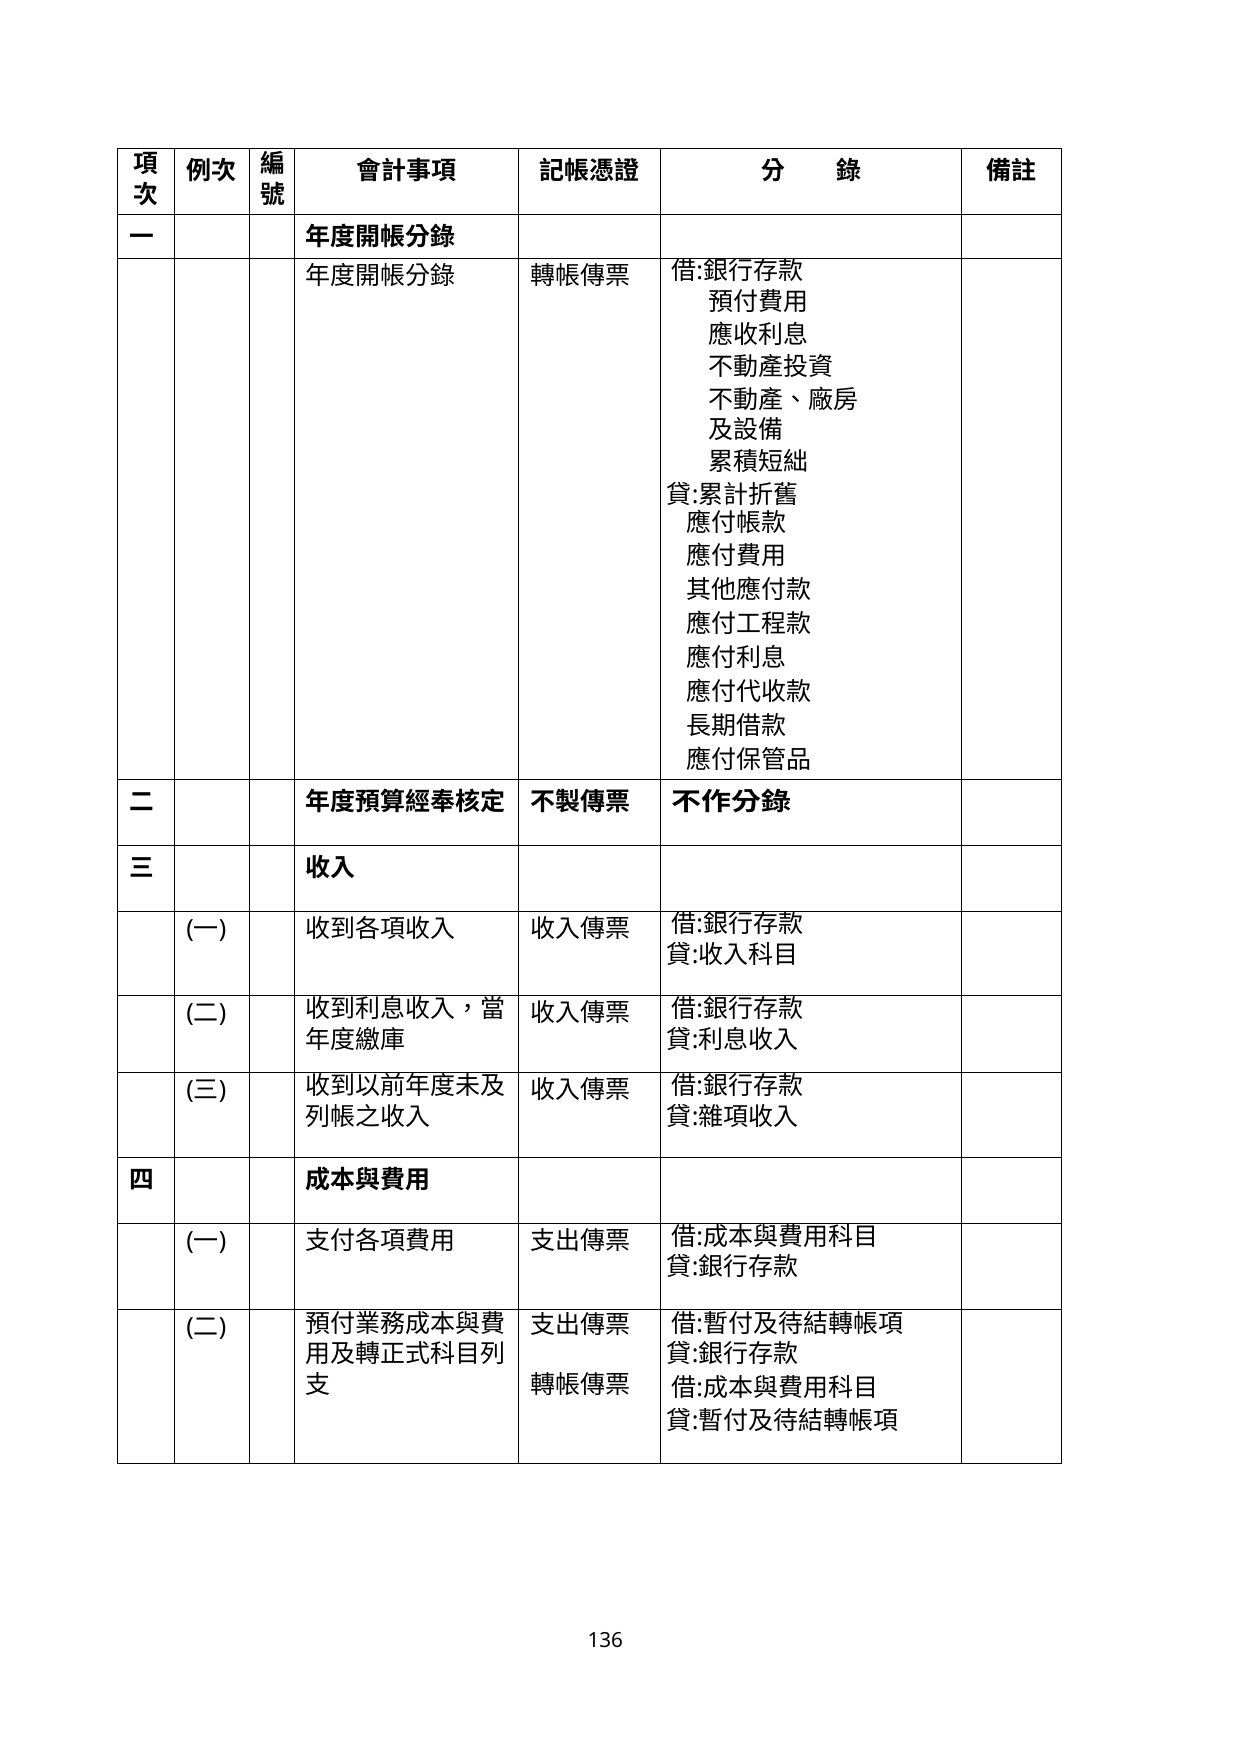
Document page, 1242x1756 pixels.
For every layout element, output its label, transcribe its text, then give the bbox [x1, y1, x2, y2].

table_cell (二) [175, 1310, 249, 1463]
table_cell 支付各項費用 [295, 1224, 518, 1309]
table_cell 貸:利息收入 [661, 1025, 961, 1072]
table_cell 借:銀行存款 貸:收入科目 [661, 912, 961, 995]
table_cell [250, 1224, 294, 1309]
table_cell 收入傳票 [519, 1073, 660, 1157]
table_cell 貸:暫付及待結轉帳項 [661, 1405, 961, 1463]
table_cell [250, 996, 294, 1072]
table_cell 借:銀行存款 預付費用 應收利息 不動產投資 不動產、廠房 及設備 累積短絀 貸:累計折舊 應付帳款 應付費用 其他應付款 應付工程款 應付利息 應付代收款 長期借款 應付保管品 累積賸餘 [661, 259, 961, 779]
table_cell [519, 215, 660, 258]
table_cell 貸:銀行存款 [661, 1340, 961, 1370]
table_cell [175, 215, 249, 258]
table_cell [962, 1310, 1061, 1463]
table_cell [962, 780, 1061, 845]
table_cell [962, 846, 1061, 911]
table_cell 年度繳庫 [295, 1025, 518, 1072]
table_cell [250, 780, 294, 845]
table_cell 借:成本與費用科目 [661, 1370, 961, 1405]
table_header 備註 [962, 149, 1061, 214]
table_cell 列帳之收入 [295, 1102, 518, 1157]
table_cell [962, 912, 1061, 995]
table_cell [661, 215, 961, 258]
table_cell 支 [295, 1370, 518, 1463]
table_cell 收到各項收入 [295, 912, 518, 995]
table_cell [962, 1158, 1061, 1223]
table_cell 三 [118, 846, 174, 911]
table_cell 收入 [295, 846, 518, 911]
table_cell 貸:雜項收入 [661, 1102, 961, 1157]
table_cell [519, 1340, 660, 1370]
table_cell 借:暫付及待結轉帳項 [661, 1310, 961, 1340]
table_cell [250, 1310, 294, 1463]
table_cell 預付業務成本與費 [295, 1310, 518, 1340]
table_cell [519, 1158, 660, 1223]
table_cell 支出傳票 [519, 1310, 660, 1340]
table_cell 成本與費用 [295, 1158, 518, 1223]
table_cell 年度開帳分錄 [295, 259, 518, 779]
table_cell 借:銀行存款 [661, 1073, 961, 1102]
table_cell 支出傳票 [519, 1224, 660, 1309]
table_cell 轉帳傳票 [519, 259, 660, 779]
table_cell 借:成本與費用科目 貸:銀行存款 [661, 1224, 961, 1309]
table_cell [118, 259, 174, 779]
table_cell [118, 912, 174, 995]
table_cell [962, 996, 1061, 1072]
table_cell [962, 259, 1061, 779]
table_cell [175, 846, 249, 911]
table_cell (三) [175, 1073, 249, 1157]
table_cell 收入傳票 [519, 996, 660, 1072]
table_cell [250, 1073, 294, 1157]
table_cell (一) [175, 912, 249, 995]
table_cell [962, 1073, 1061, 1157]
table_cell 借:銀行存款 [661, 996, 961, 1025]
table_cell [661, 1158, 961, 1223]
table_cell 一 [118, 215, 174, 258]
table_cell [118, 1073, 174, 1157]
table_cell (一) [175, 1224, 249, 1309]
table_header 分 錄 [661, 149, 961, 214]
table_cell [250, 1158, 294, 1223]
table_header 項 次 [118, 149, 174, 214]
table_cell 年度開帳分錄 [295, 215, 518, 258]
table_cell 二 [118, 780, 174, 845]
table_cell 轉帳傳票 [519, 1370, 660, 1463]
table_cell [519, 846, 660, 911]
table_cell [962, 1224, 1061, 1309]
table_cell [250, 912, 294, 995]
table_cell 不作分錄 [661, 780, 961, 845]
table_cell 收到以前年度未及 [295, 1073, 518, 1102]
table_cell [118, 1310, 174, 1463]
table_cell [962, 215, 1061, 258]
table_header 記帳憑證 [519, 149, 660, 214]
table_cell 用及轉正式科目列 [295, 1340, 518, 1370]
table_header 例次 [175, 149, 249, 214]
table_cell [661, 846, 961, 911]
table_cell [250, 259, 294, 779]
table_cell [250, 846, 294, 911]
table_cell [175, 780, 249, 845]
table_cell 收到利息收入，當 [295, 996, 518, 1025]
table_cell 四 [118, 1158, 174, 1223]
table_header 編 號 [250, 149, 294, 214]
table_cell 不製傳票 [519, 780, 660, 845]
table_header 會計事項 [295, 149, 518, 214]
table_cell 收入傳票 [519, 912, 660, 995]
table_cell [175, 259, 249, 779]
table_cell [250, 215, 294, 258]
table_cell [175, 1158, 249, 1223]
table_cell (二) [175, 996, 249, 1072]
table_cell [118, 1224, 174, 1309]
table_cell [118, 996, 174, 1072]
table_cell 年度預算經奉核定 [295, 780, 518, 845]
